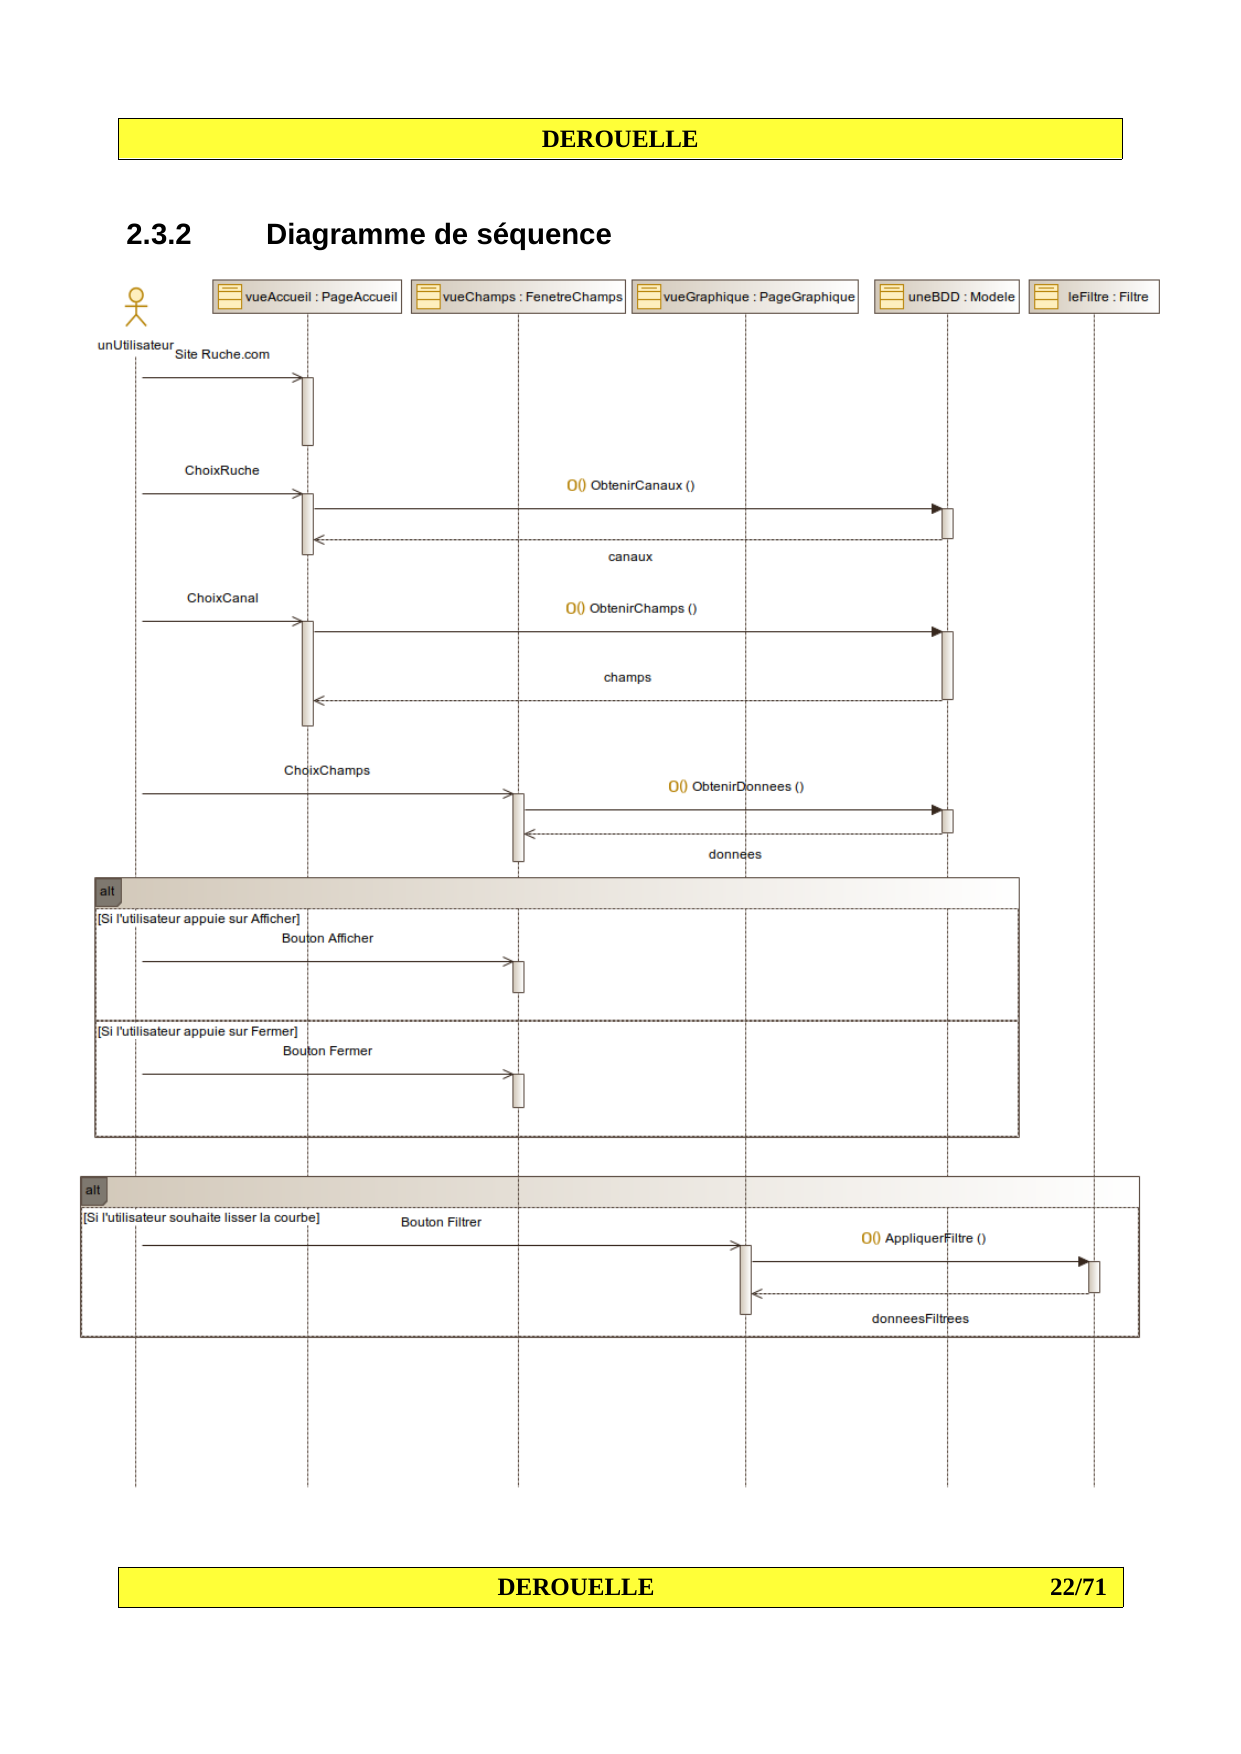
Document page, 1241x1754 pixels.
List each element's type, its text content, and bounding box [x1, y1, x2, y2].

subtitle Diagramme de séquence [118, 217, 1122, 251]
picture [69, 268, 1171, 1499]
